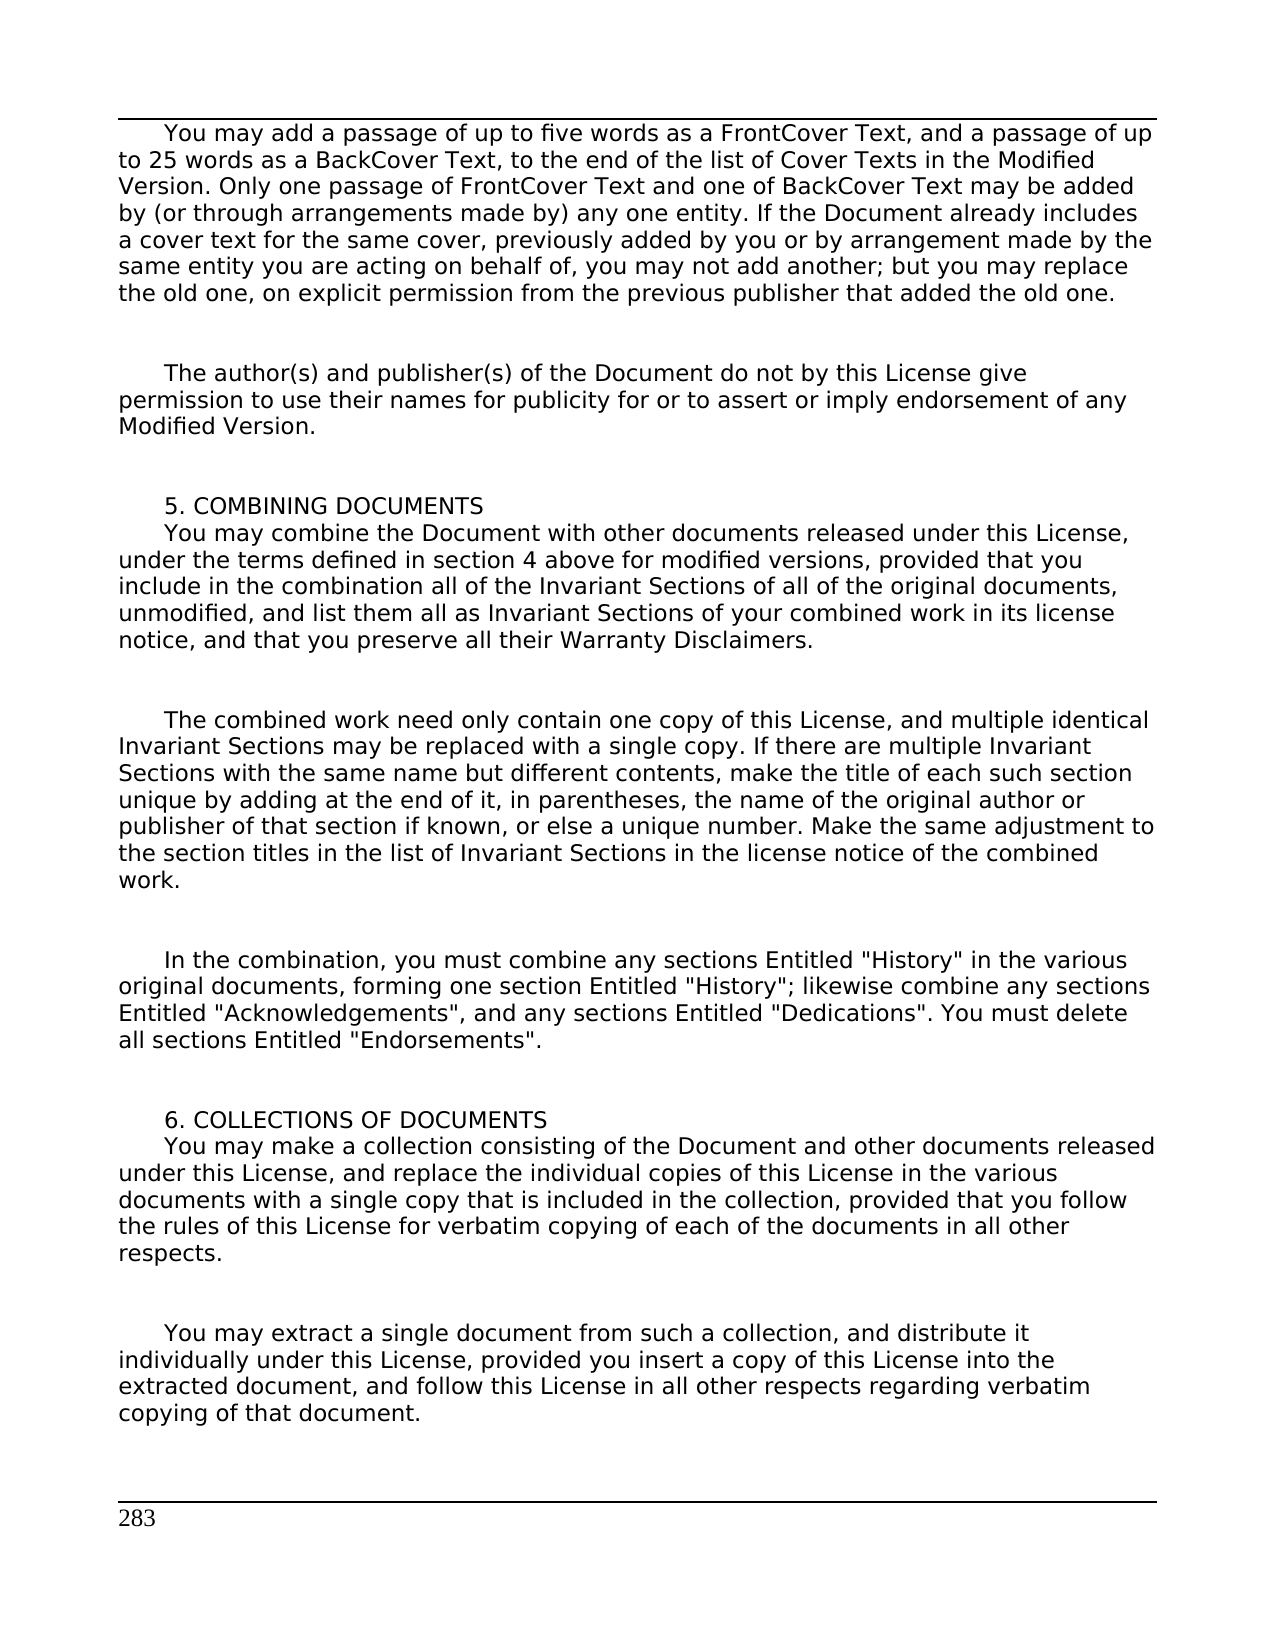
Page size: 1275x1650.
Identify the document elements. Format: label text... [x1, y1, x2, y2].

text You may add a passage of up to five words as a FrontCover Text, and a passage of up to 25 words as a BackCover Text, to the end of the list of Cover Texts in the Modified Version. Only one passage of FrontCover Text and one of BackCover Text may be added by (or through arrangements made by) any one entity. If the Document already includes a cover text for the same cover, previously added by you or by arrangement made by the same entity you are acting on behalf of, you may not add another; but you may replace the old one, on explicit permission from the previous publisher that added the old one. [118, 120, 1157, 307]
text You may extract a single document from such a collection, and distribute it individually under this License, provided you insert a copy of this License into the extracted document, and follow this License in all other respects regarding verbatim copying of that document. [118, 1320, 1157, 1427]
text The combined work need only contain one copy of this License, and multiple identical Invariant Sections may be replaced with a single copy. If there are multiple Invariant Sections with the same name but different contents, make the title of each such section unique by adding at the end of it, in parentheses, the name of the original author or publisher of that section if known, or else a unique number. Make the same adjustment to the section titles in the list of Invariant Sections in the license notice of the combined work. [118, 707, 1157, 893]
text 5. COMBINING DOCUMENTS [118, 493, 1157, 520]
text In the combination, you must combine any sections Entitled "History" in the various original documents, forming one section Entitled "History"; likewise combine any sections Entitled "Acknowledgements", and any sections Entitled "Dedications". You must delete all sections Entitled "Endorsements". [118, 947, 1157, 1053]
text You may combine the Document with other documents released under this License, under the terms defined in section 4 above for modified versions, provided that you include in the combination all of the Invariant Sections of all of the original documents, unmodified, and list them all as Invariant Sections of your combined work in its license notice, and that you preserve all their Warranty Disclaimers. [118, 520, 1157, 653]
text The author(s) and publisher(s) of the Document do not by this License give permission to use their names for publicity for or to assert or imply endorsement of any Modified Version. [118, 360, 1157, 440]
text You may make a collection consisting of the Document and other documents released under this License, and replace the individual copies of this License in the various documents with a single copy that is included in the collection, provided that you follow the rules of this License for verbatim copying of each of the documents in all other respects. [118, 1133, 1157, 1267]
text 6. COLLECTIONS OF DOCUMENTS [118, 1107, 1157, 1133]
